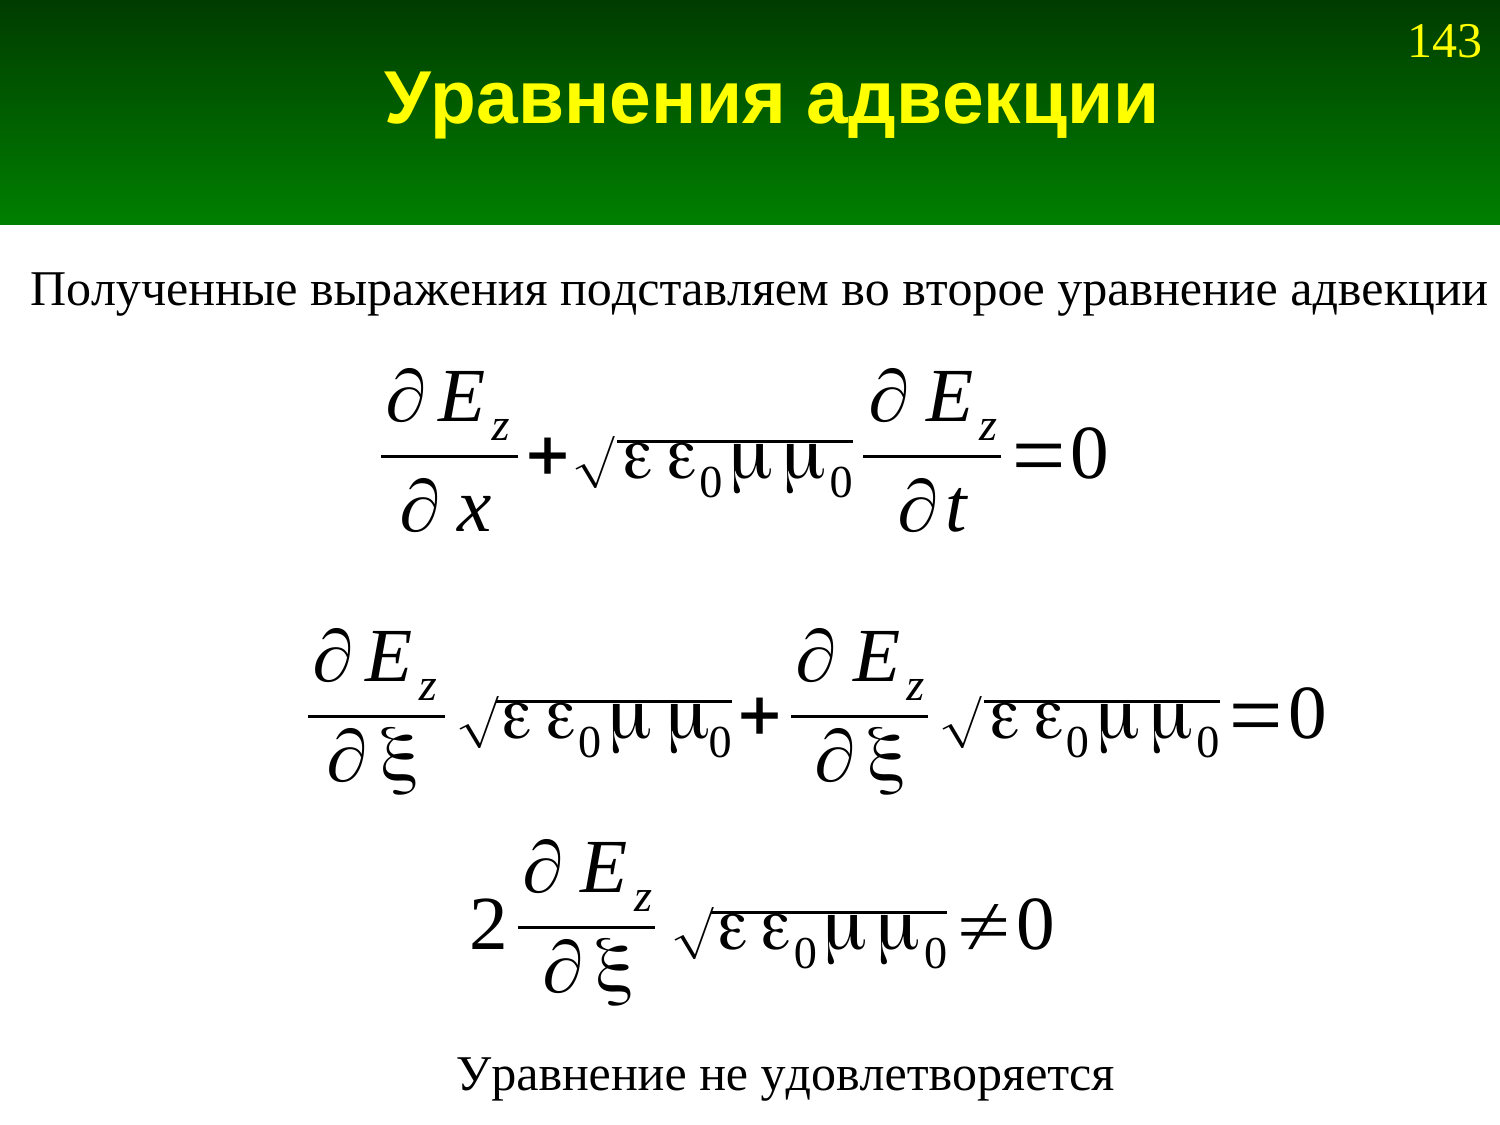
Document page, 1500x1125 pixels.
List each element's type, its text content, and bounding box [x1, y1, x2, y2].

text_box Полученные выражения подставляем во второе уравнение адвекции [15, 248, 1500, 323]
title Уравнения адвекции [123, 0, 1399, 192]
chart [450, 825, 1075, 1010]
chart [356, 354, 1132, 549]
chart [283, 614, 1347, 799]
text_box Уравнение не удовлетворяется [441, 1033, 1130, 1109]
